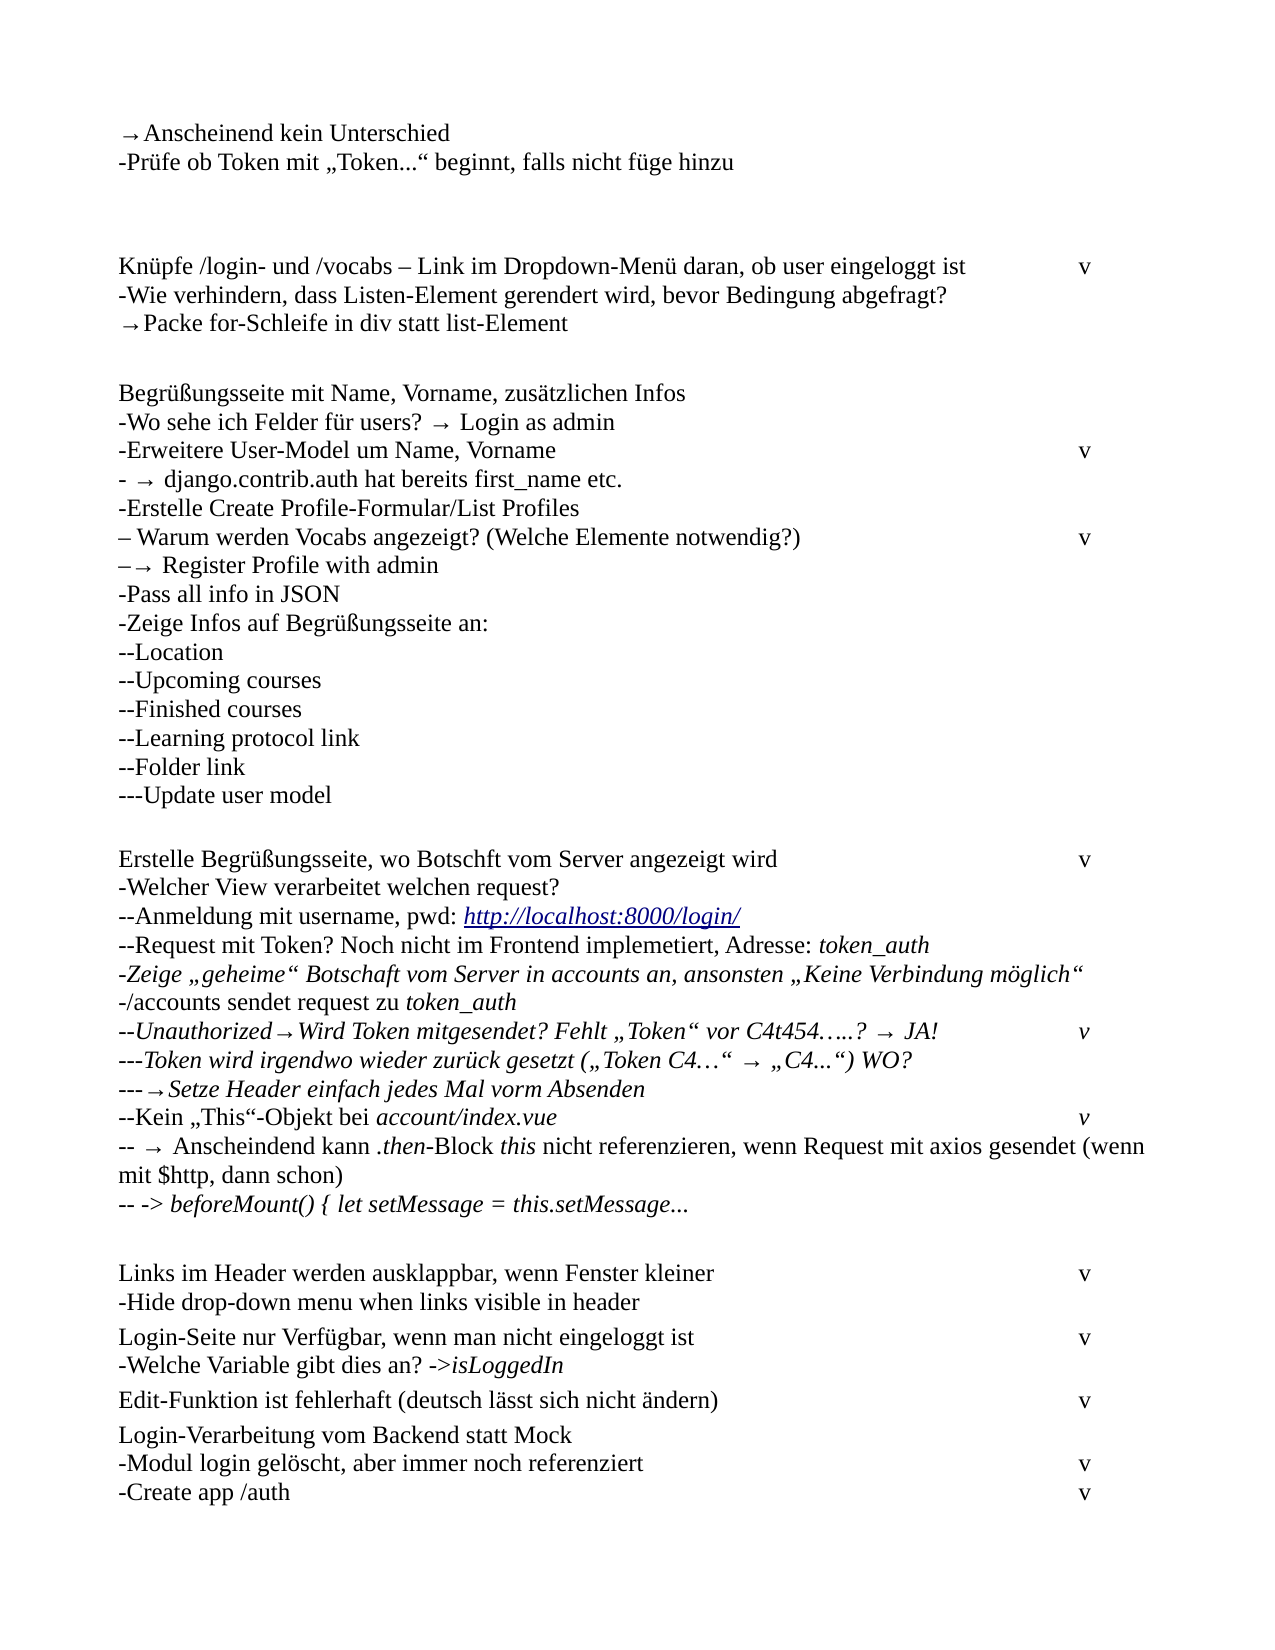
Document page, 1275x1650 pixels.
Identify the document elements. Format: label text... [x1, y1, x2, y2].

text Login-Seite nur Verfügbar, wenn man nicht eingeloggt ist v -Welche Variable gibt dies an? ->isLoggedIn [118, 1322, 1157, 1379]
text Erstelle Begrüßungsseite, wo Botschft vom Server angezeigt wird v -Welcher View verarbeitet welchen request? --Anmeldung mit username, pwd: http://localhost:8000/login/ --Request mit Token? Noch nicht im Frontend implemetiert, Adresse: token_auth -Zeige „geheime“ Botschaft vom Server in accounts an, ansonsten „Keine Verbindung möglich“ -/accounts sendet request zu token_auth --Unauthorized→Wird Token mitgesendet? Fehlt „Token“ vor C4t454…..? → JA! v ---Token wird irgendwo wieder zurück gesetzt („Token C4…“ → „C4...“) WO? ---→Setze Header einfach jedes Mal vorm Absenden --Kein „This“-Objekt bei account/index.vue v -- → Anscheindend kann .then-Block this nicht referenzieren, wenn Request mit axios gesendet (wenn mit $http, dann schon) -- -> beforeMount() { let setMessage = this.setMessage... [118, 844, 1157, 1217]
text Login-Verarbeitung vom Backend statt Mock -Modul login gelöscht, aber immer noch referenziert v -Create app /auth v [118, 1420, 1157, 1506]
text Knüpfe /login- und /vocabs – Link im Dropdown-Menü daran, ob user eingeloggt ist v -Wie verhindern, dass Listen-Element gerendert wird, bevor Bedingung abgefragt? →Packe for-Schleife in div statt list-Element [118, 251, 1157, 337]
text Edit-Funktion ist fehlerhaft (deutsch lässt sich nicht ändern) v [118, 1385, 1157, 1414]
text →Anscheinend kein Unterschied -Prüfe ob Token mit „Token...“ beginnt, falls nicht füge hinzu [118, 118, 1157, 176]
text Links im Header werden ausklappbar, wenn Fenster kleiner v -Hide drop-down menu when links visible in header [118, 1258, 1157, 1316]
text Begrüßungsseite mit Name, Vorname, zusätzlichen Infos -Wo sehe ich Felder für users? → Login as admin -Erweitere User-Model um Name, Vorname v - → django.contrib.auth hat bereits first_name etc. -Erstelle Create Profile-Formular/List Profiles – Warum werden Vocabs angezeigt? (Welche Elemente notwendig?) v –→ Register Profile with admin -Pass all info in JSON -Zeige Infos auf Begrüßungsseite an: --Location --Upcoming courses --Finished courses --Learning protocol link --Folder link ---Update user model [118, 378, 1157, 838]
